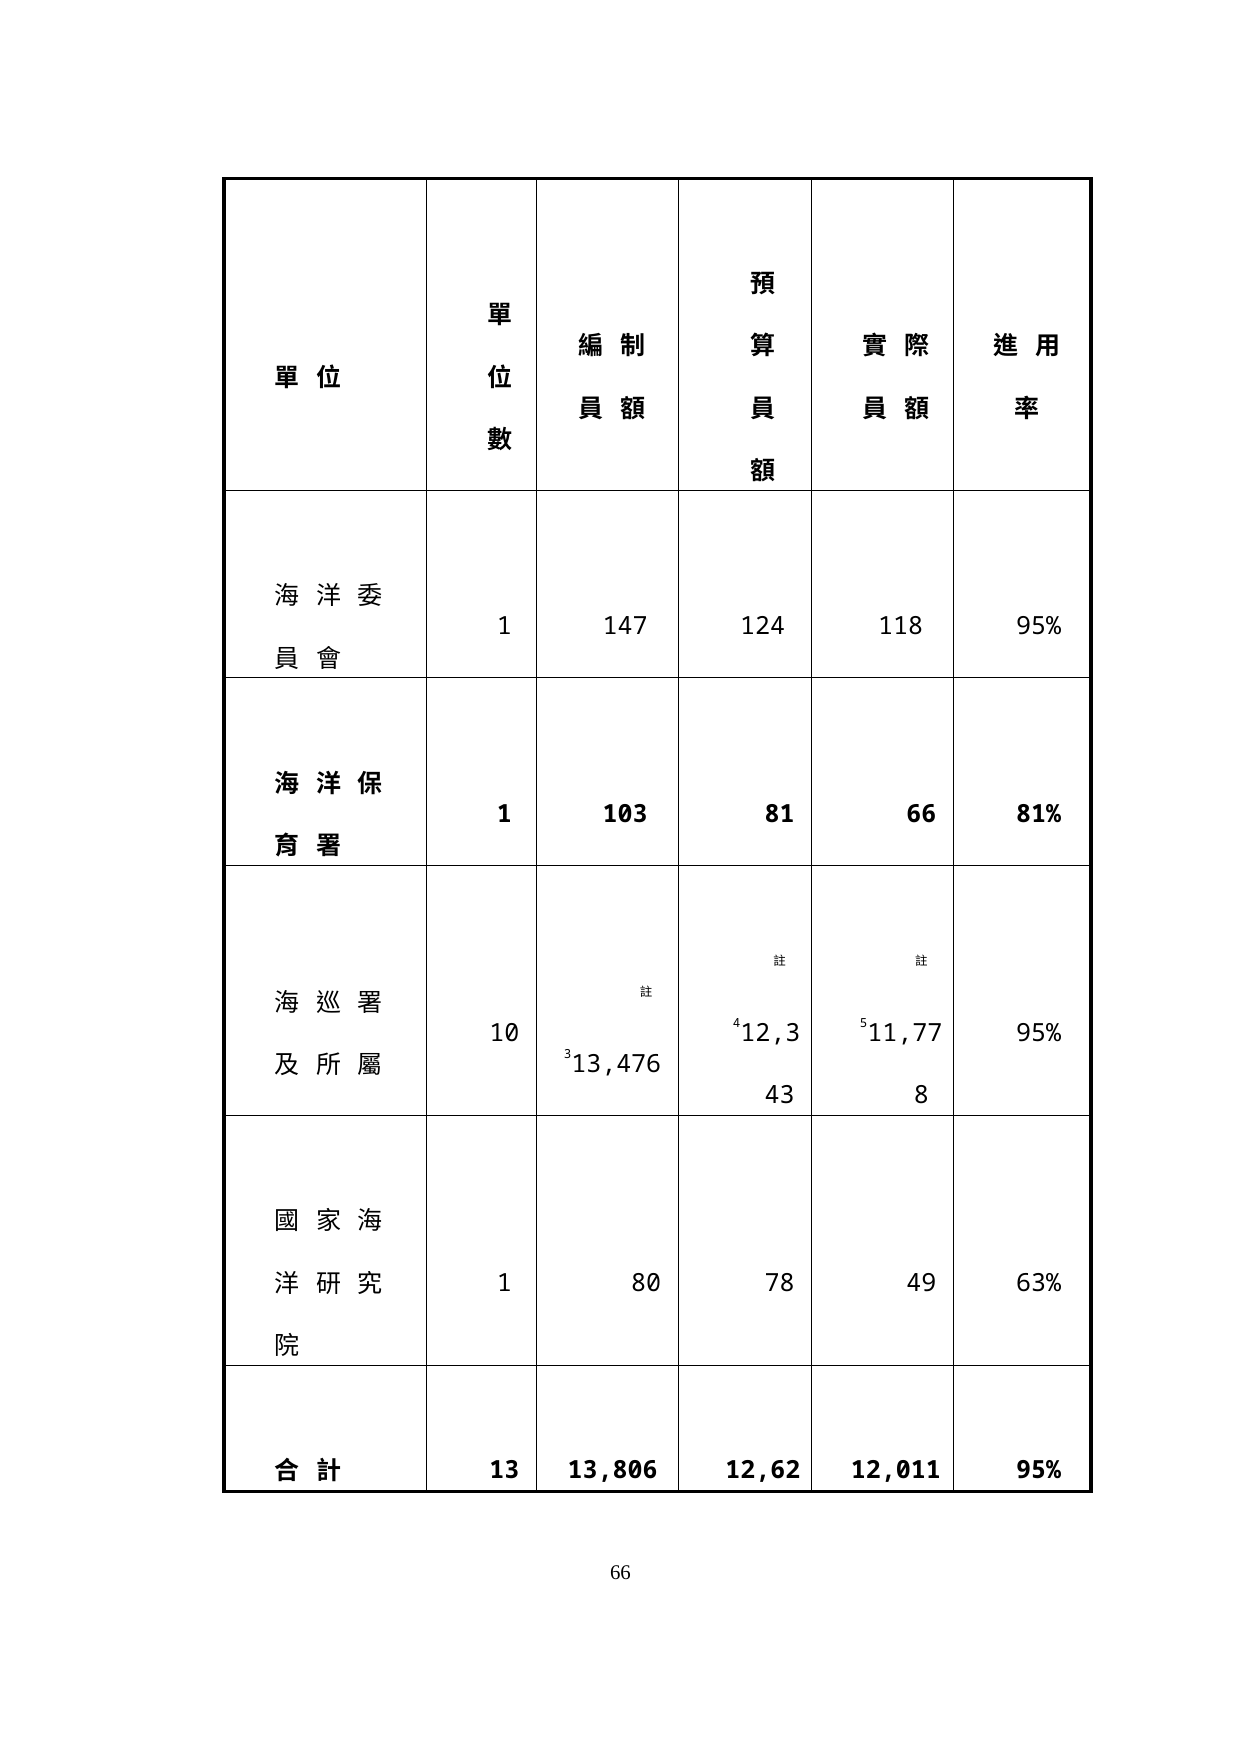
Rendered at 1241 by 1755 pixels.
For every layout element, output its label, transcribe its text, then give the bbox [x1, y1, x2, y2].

table_cell 49 [812, 1116, 953, 1365]
table_cell 註313,476 [537, 866, 678, 1115]
table_cell 合計 [226, 1366, 426, 1490]
table_cell 1 [427, 491, 536, 677]
table_cell 118 [812, 491, 953, 677]
table_cell 95% [954, 491, 1089, 677]
table_cell 1 [427, 1116, 536, 1365]
table_header 單位數 [427, 180, 536, 490]
table_cell 81% [954, 678, 1089, 865]
table_header 單位 [226, 180, 426, 490]
table_cell 10 [427, 866, 536, 1115]
table_cell 註412,343 [679, 866, 811, 1115]
table_cell 80 [537, 1116, 678, 1365]
table_header 進用率 [954, 180, 1089, 490]
table_cell 63% [954, 1116, 1089, 1365]
table_cell 78 [679, 1116, 811, 1365]
table_cell 國家海洋研究院 [226, 1116, 426, 1365]
table_cell 147 [537, 491, 678, 677]
table_cell 註511,778 [812, 866, 953, 1115]
table_cell 81 [679, 678, 811, 865]
table_header 編制員額 [537, 180, 678, 490]
table_cell 12,011 [812, 1366, 953, 1490]
table_cell 海洋委員會 [226, 491, 426, 677]
table_header 預算員額 [679, 180, 811, 490]
table_cell 海洋保育署 [226, 678, 426, 865]
table_header 實際員額 [812, 180, 953, 490]
table_cell 13 [427, 1366, 536, 1490]
table_cell 1 [427, 678, 536, 865]
table_cell 103 [537, 678, 678, 865]
table_cell 95% [954, 1366, 1089, 1490]
table_cell 13,806 [537, 1366, 678, 1490]
table_cell 66 [812, 678, 953, 865]
table_cell 95% [954, 866, 1089, 1115]
table_cell 海巡署及所屬 [226, 866, 426, 1115]
table_cell 124 [679, 491, 811, 677]
table_cell 12,62 [679, 1366, 811, 1490]
